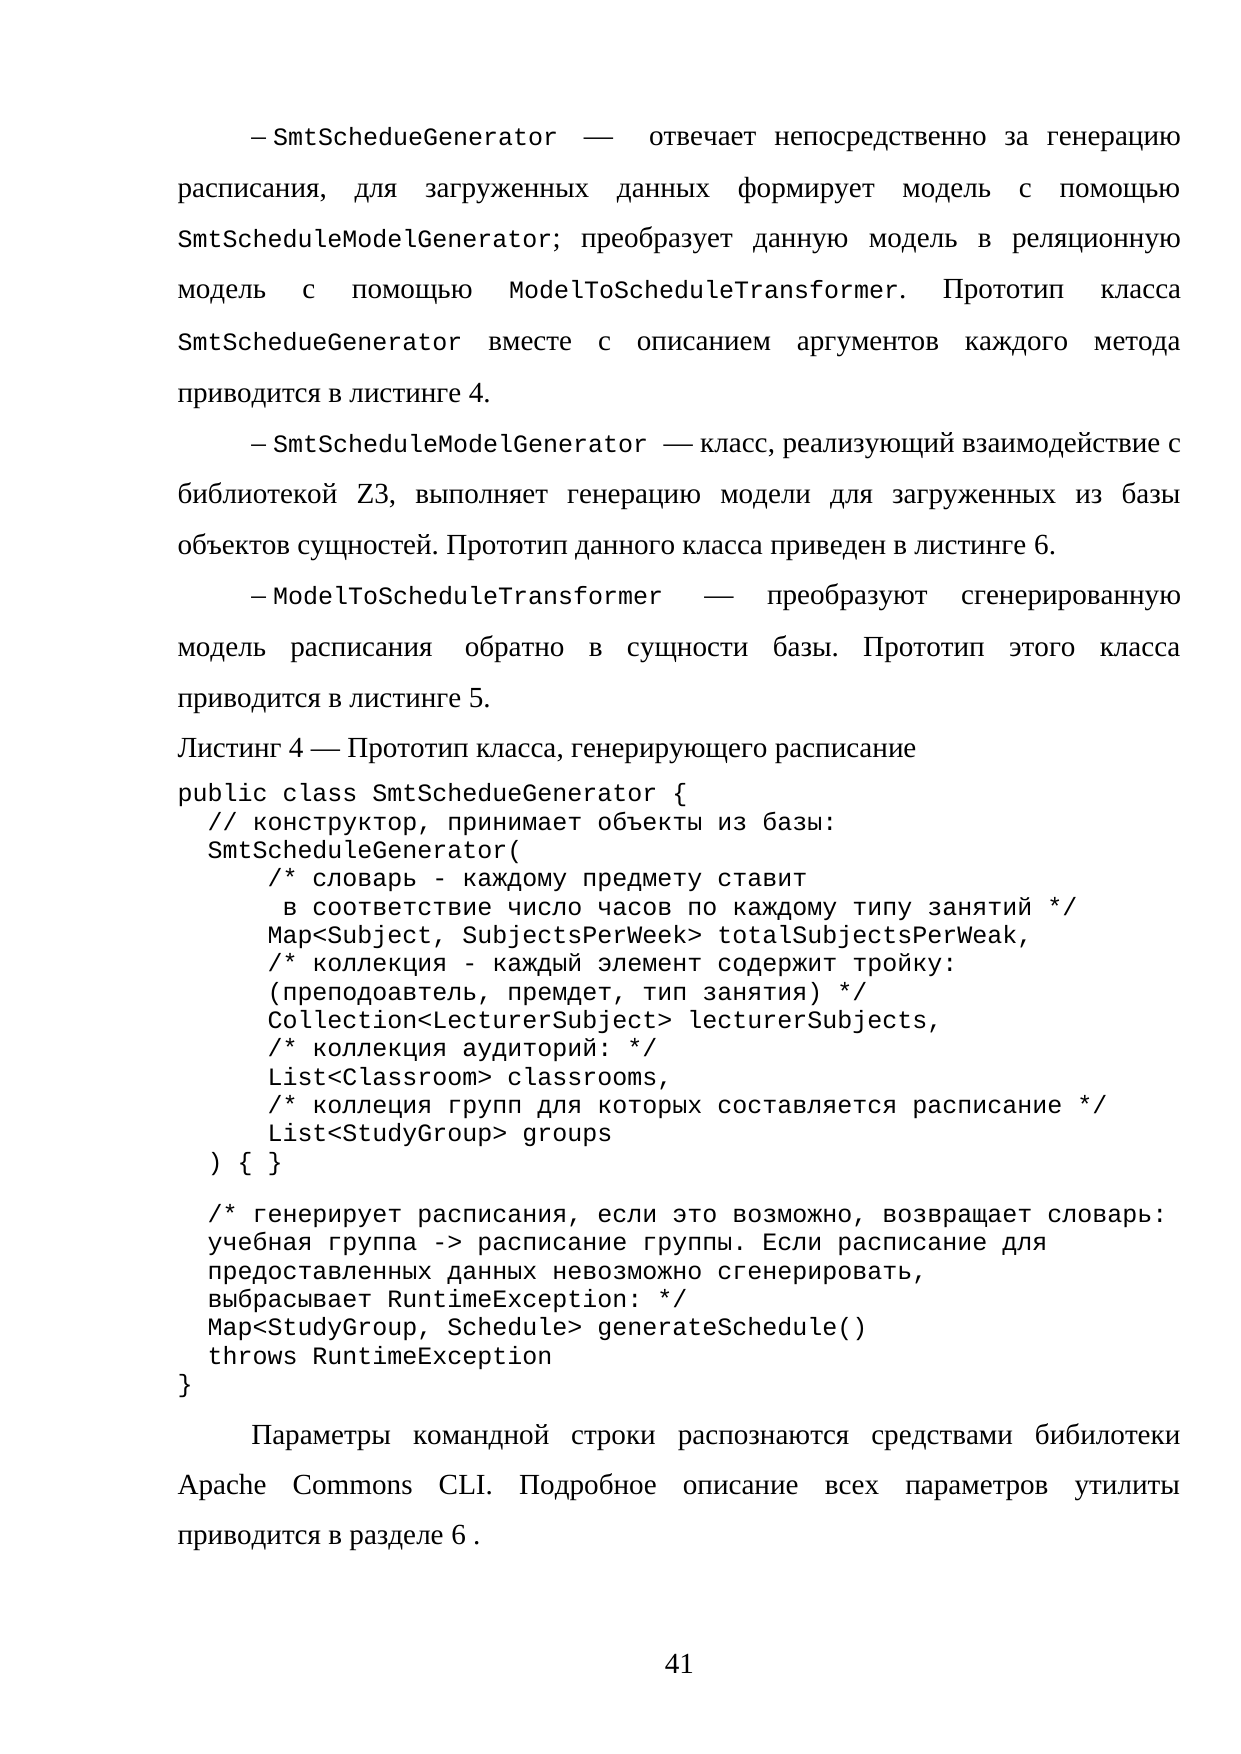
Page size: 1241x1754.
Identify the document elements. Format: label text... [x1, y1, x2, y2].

text /* словарь - каждому предмету ставит [177, 866, 1181, 894]
text (преподоавтель, премдет, тип занятия) */ [177, 979, 1181, 1008]
text SmtScheduleGenerator( [177, 838, 1181, 866]
list SmtSchedueGenerator — отвечает непосредственно за генерацию расписания, для загруженных данных формирует модель с помощью SmtScheduleModelGenerator; преобразует данную модель в реляционную модель с помощью ModelToScheduleTransformer. Прототип класса SmtSchedueGenerator вместе с описанием аргументов каждого метода приводится в листинге 4. [177, 118, 1181, 408]
text [177, 764, 1181, 781]
text public class SmtSchedueGenerator { [177, 781, 1181, 809]
text выбрасывает RuntimeException: */ [177, 1287, 1181, 1315]
text /* коллекция аудиторий: */ [177, 1036, 1181, 1064]
list SmtScheduleModelGenerator — класс, реализующий взаимодействие с библиотекой Z3, выполняет генерацию модели для загруженных из базы объектов сущностей. Прототип данного класса приведен в листинге 6. [177, 425, 1181, 560]
text throws RuntimeException [177, 1343, 1181, 1372]
list ModelToScheduleTransformer — преобразуют сгенерированную модель расписания обратно в сущности базы. Прототип этого класса приводится в листинге 5. [177, 577, 1181, 714]
text предоставленных данных невозможно сгенерировать, [177, 1258, 1181, 1287]
text /* коллекция - каждый элемент содержит тройку: [177, 951, 1181, 979]
text /* коллеция групп для которых составляется расписание */ [177, 1093, 1181, 1121]
text Map<StudyGroup, Schedule> generateSchedule() [177, 1315, 1181, 1343]
text ) { } [177, 1149, 1181, 1178]
text /* генерирует расписания, если это возможно, возвращает словарь: [177, 1202, 1181, 1230]
text в соответствие число часов по каждому типу занятий */ [177, 894, 1181, 923]
text } [177, 1372, 1181, 1400]
text [177, 1178, 1181, 1202]
text List<StudyGroup> groups [177, 1121, 1181, 1149]
text Листинг 4 — Прототип класса, генерирующего расписание [177, 731, 1181, 764]
text учебная группа -> расписание группы. Если расписание для [177, 1230, 1181, 1258]
text // конструктор, принимает объекты из базы: [177, 809, 1181, 838]
text Параметры командной строки распознаются средствами бибилотеки Apache Commons CLI. Подробное описание всех параметров утилиты приводится в разделе 6. [177, 1400, 1181, 1551]
text Collection<LecturerSubject> lecturerSubjects, [177, 1008, 1181, 1036]
text List<Classroom> classrooms, [177, 1064, 1181, 1093]
text Map<Subject, SubjectsPerWeek> totalSubjectsPerWeak, [177, 923, 1181, 951]
